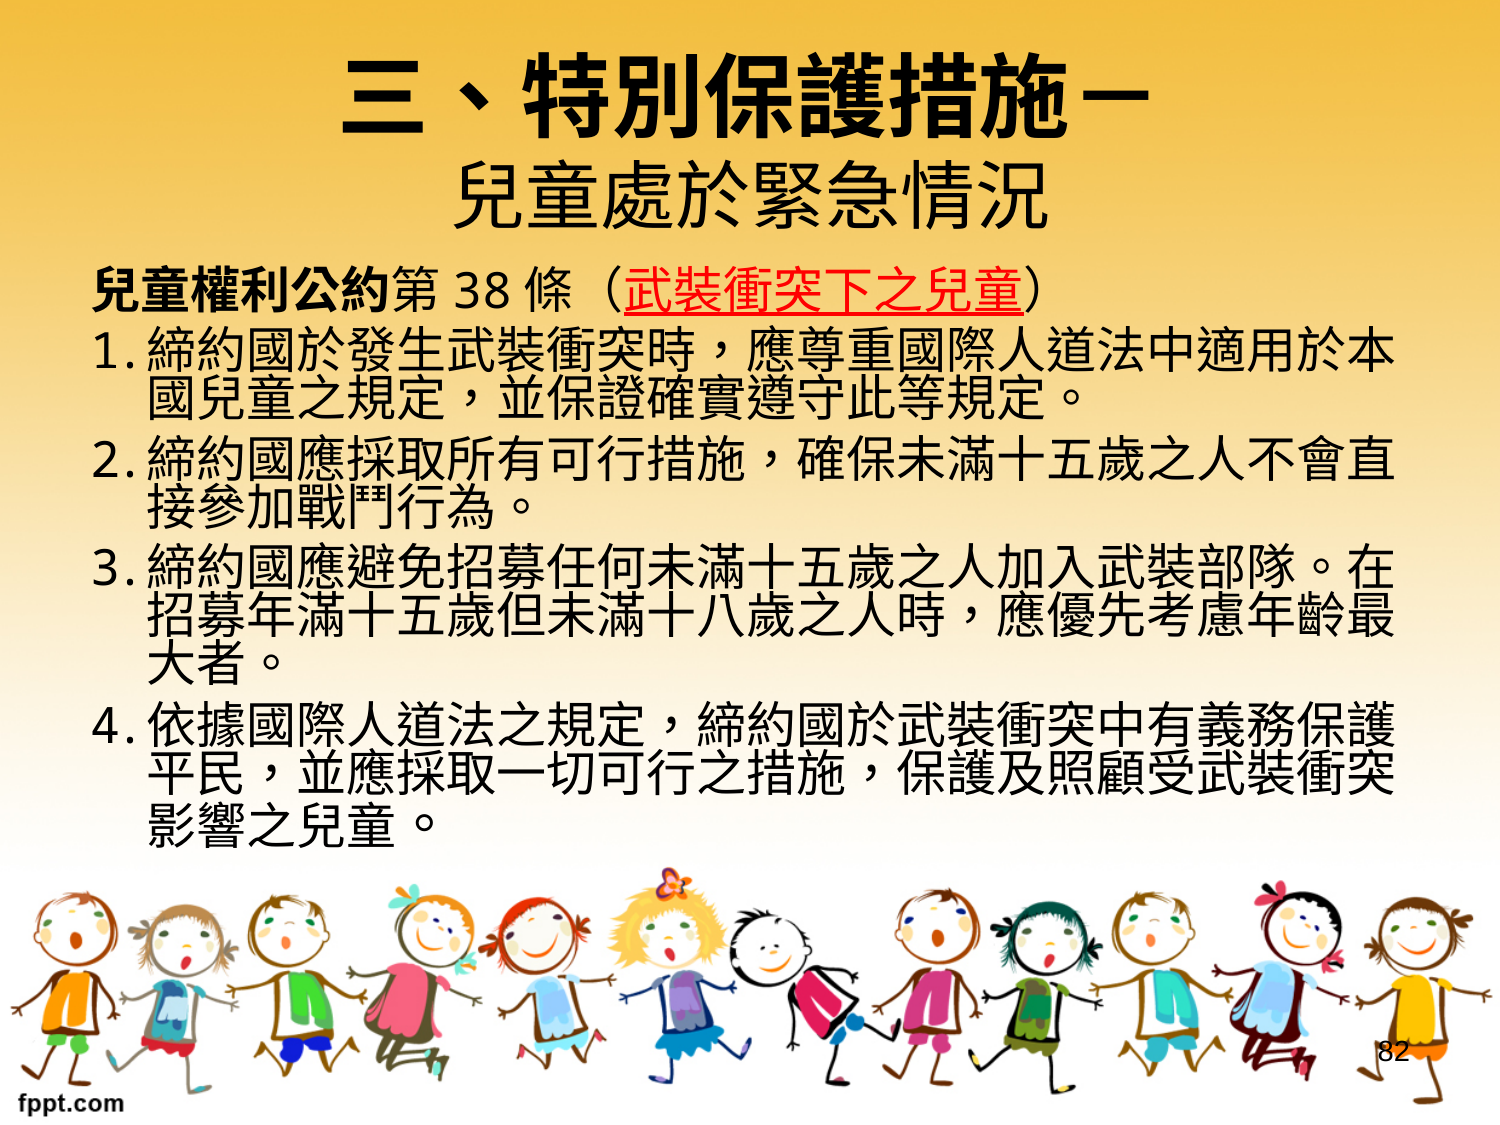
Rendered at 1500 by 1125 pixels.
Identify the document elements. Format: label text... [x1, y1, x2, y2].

title 三、特別保護措施－ 兒童處於緊急情況 [75, 45, 1426, 233]
text_box [1074, 1024, 1426, 1103]
list 兒童權利公約第38條（武裝衝突下之兒童） 締約國於發生武裝衝突時，應尊重國際人道法中適用於本國兒童之規定，並保證確實遵守此等規定。 締約國應採取所有可行措施，確保未滿十五歲之人不會直接參加戰鬥行為。 締約國應避免招募任何未滿十五歲之人加入武裝部隊。在招募年滿十五歲但未滿十八歲之人時，應優先考慮年齡最大者。 依據國際人道法之規定，締約國於武裝衝突中有義務保護平民，並應採取一切可行之措施，保護及照顧受武裝衝突影響之兒童。 [75, 262, 1426, 1005]
picture [0, 0, 1500, 1125]
